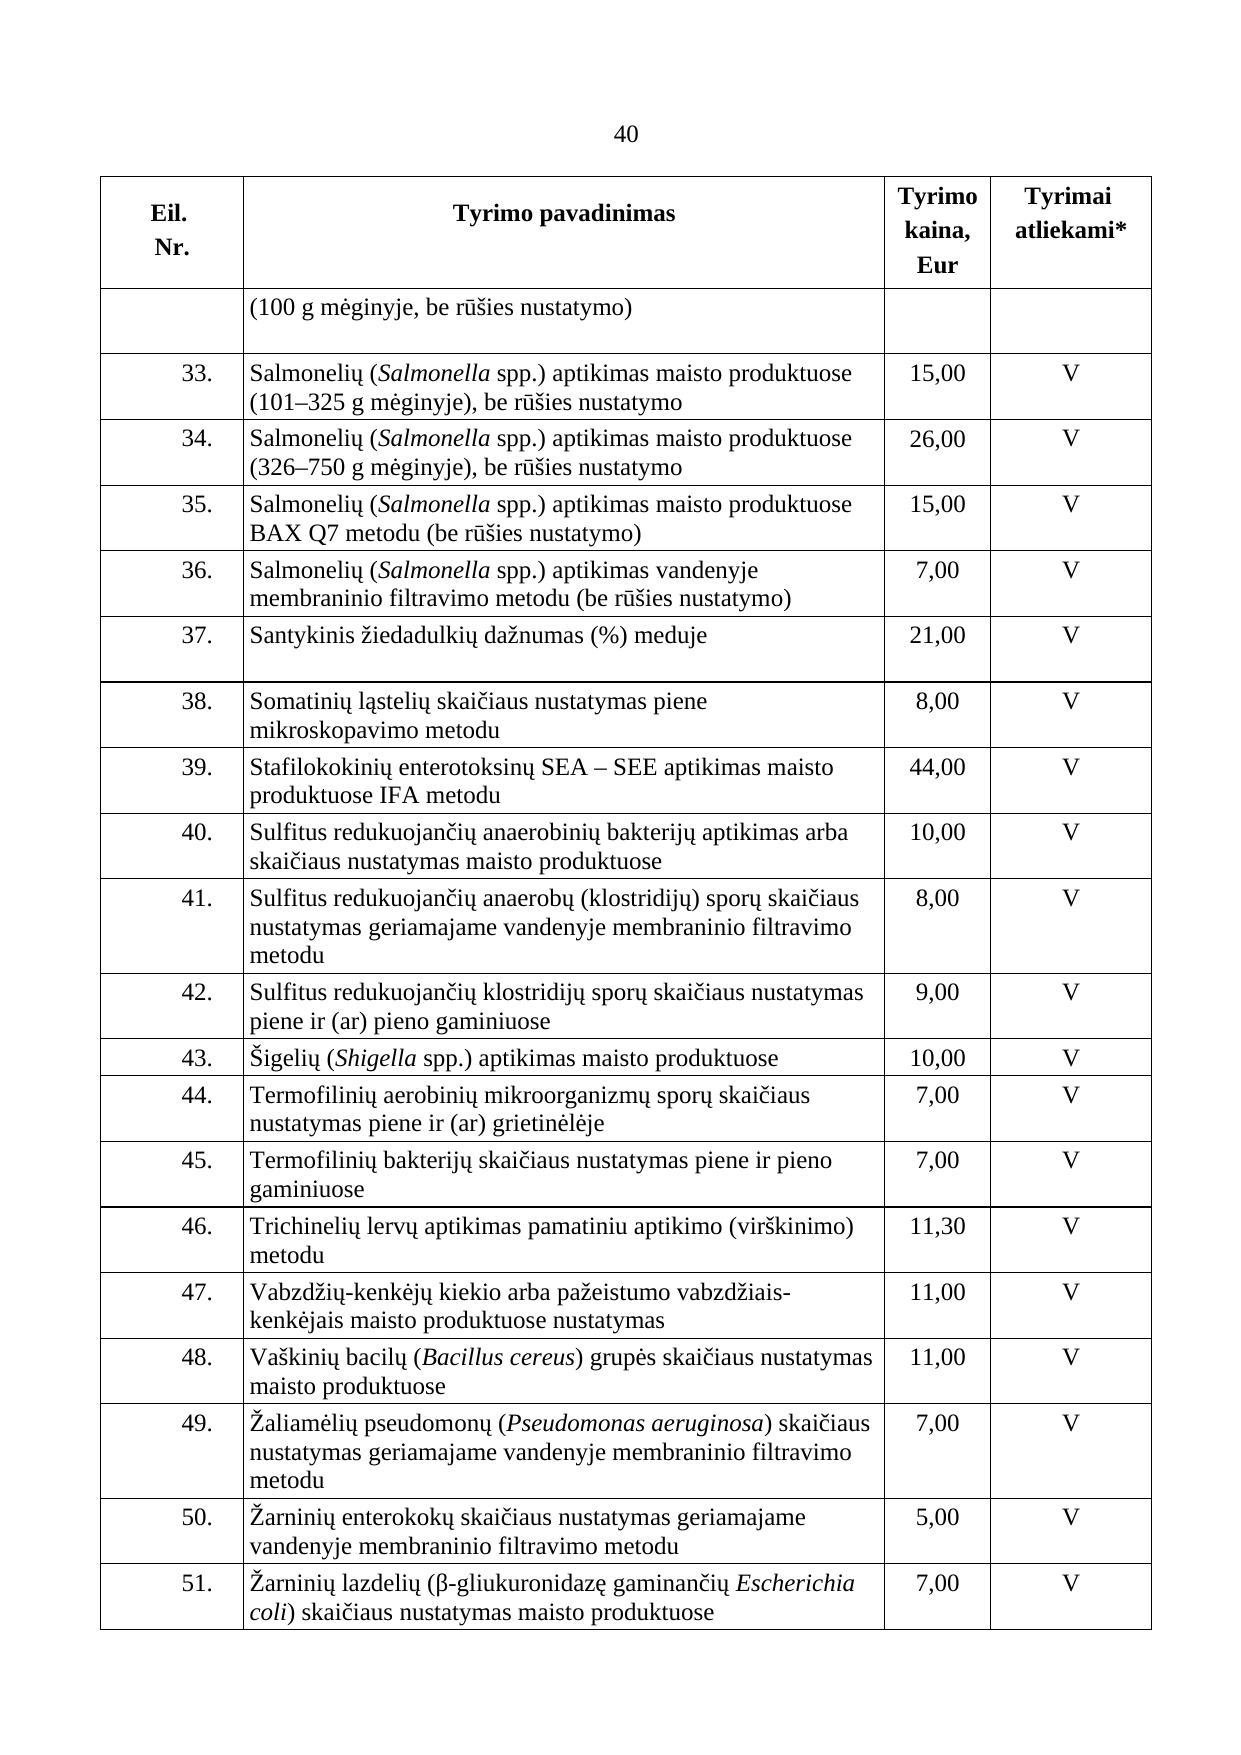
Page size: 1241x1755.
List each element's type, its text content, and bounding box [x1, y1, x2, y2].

table_cell [885, 289, 990, 353]
table_cell V [991, 486, 1151, 550]
table_cell Žarninių lazdelių (β-gliukuronidazę gaminančių Escherichia coli) skaičiaus nustatymas maisto produktuose [244, 1564, 884, 1629]
table_cell Žarninių enterokokų skaičiaus nustatymas geriamajame vandenyje membraninio filtravimo metodu [244, 1499, 884, 1563]
table_cell 41. [101, 879, 243, 973]
table_cell 36. [101, 551, 243, 616]
table_cell 44,00 [885, 748, 990, 813]
table_cell 11,00 [885, 1273, 990, 1338]
table_cell 10,00 [885, 1039, 990, 1075]
table_cell 11,00 [885, 1339, 990, 1403]
table_cell [991, 289, 1151, 353]
table_cell 33. [101, 354, 243, 419]
table_cell V [991, 1273, 1151, 1338]
table_cell Šigelių (Shigella spp.) aptikimas maisto produktuose [244, 1039, 884, 1075]
table_cell 42. [101, 974, 243, 1038]
table_cell Somatinių ląstelių skaičiaus nustatymas piene mikroskopavimo metodu [244, 683, 884, 747]
table_cell 21,00 [885, 617, 990, 681]
table_cell 8,00 [885, 683, 990, 747]
table_cell 8,00 [885, 879, 990, 973]
table_header Eil. Nr. [101, 177, 243, 288]
table_cell 7,00 [885, 1076, 990, 1141]
table_cell Vabzdžių-kenkėjų kiekio arba pažeistumo vabzdžiais- kenkėjais maisto produktuose nustatymas [244, 1273, 884, 1338]
table_cell 46. [101, 1208, 243, 1272]
table_cell Termofilinių aerobinių mikroorganizmų sporų skaičiaus nustatymas piene ir (ar) grietinėlėje [244, 1076, 884, 1141]
table_cell Sulfitus redukuojančių anaerobinių bakterijų aptikimas arba skaičiaus nustatymas maisto produktuose [244, 814, 884, 878]
table_cell 11,30 [885, 1208, 990, 1272]
table_cell [101, 289, 243, 353]
table_cell Stafilokokinių enterotoksinų SEA – SEE aptikimas maisto produktuose IFA metodu [244, 748, 884, 813]
table_cell 7,00 [885, 551, 990, 616]
table_cell 49. [101, 1404, 243, 1498]
table_cell Santykinis žiedadulkių dažnumas (%) meduje [244, 617, 884, 681]
table_cell Salmonelių (Salmonella spp.) aptikimas vandenyje membraninio filtravimo metodu (be rūšies nustatymo) [244, 551, 884, 616]
table_cell V [991, 354, 1151, 419]
table_cell V [991, 748, 1151, 813]
table_cell V [991, 814, 1151, 878]
table_cell Salmonelių (Salmonella spp.) aptikimas maisto produktuose (101–325 g mėginyje), be rūšies nustatymo [244, 354, 884, 419]
table_cell (100 g mėginyje, be rūšies nustatymo) [244, 289, 884, 353]
table_cell 40. [101, 814, 243, 878]
table_cell Sulfitus redukuojančių anaerobų (klostridijų) sporų skaičiaus nustatymas geriamajame vandenyje membraninio filtravimo metodu [244, 879, 884, 973]
table_cell 45. [101, 1142, 243, 1206]
table_cell 9,00 [885, 974, 990, 1038]
table_cell 39. [101, 748, 243, 813]
table_cell 50. [101, 1499, 243, 1563]
table_cell V [991, 617, 1151, 681]
table_cell V [991, 879, 1151, 973]
table_cell 7,00 [885, 1142, 990, 1206]
table_cell V [991, 1564, 1151, 1629]
table_cell 15,00 [885, 354, 990, 419]
table_cell Salmonelių (Salmonella spp.) aptikimas maisto produktuose (326–750 g mėginyje), be rūšies nustatymo [244, 420, 884, 484]
table_cell Žaliamėlių pseudomonų (Pseudomonas aeruginosa) skaičiaus nustatymas geriamajame vandenyje membraninio filtravimo metodu [244, 1404, 884, 1498]
table_cell 15,00 [885, 486, 990, 550]
table_cell 47. [101, 1273, 243, 1338]
table_cell Vaškinių bacilų (Bacillus cereus) grupės skaičiaus nustatymas maisto produktuose [244, 1339, 884, 1403]
table_cell 37. [101, 617, 243, 681]
table_cell 48. [101, 1339, 243, 1403]
table_header Tyrimai atliekami* [991, 177, 1151, 288]
table_cell 26,00 [885, 420, 990, 484]
table_cell 7,00 [885, 1404, 990, 1498]
table_cell V [991, 1339, 1151, 1403]
table_cell V [991, 1076, 1151, 1141]
table_cell 43. [101, 1039, 243, 1075]
table_cell V [991, 683, 1151, 747]
table_cell 5,00 [885, 1499, 990, 1563]
table_cell V [991, 1142, 1151, 1206]
table_cell V [991, 551, 1151, 616]
table_header Tyrimo kaina, Eur [885, 177, 990, 288]
table_cell V [991, 974, 1151, 1038]
table_cell Salmonelių (Salmonella spp.) aptikimas maisto produktuose BAX Q7 metodu (be rūšies nustatymo) [244, 486, 884, 550]
table_cell 35. [101, 486, 243, 550]
table_cell V [991, 1404, 1151, 1498]
table_cell V [991, 1499, 1151, 1563]
table_cell 34. [101, 420, 243, 484]
table_cell V [991, 1039, 1151, 1075]
table_cell V [991, 420, 1151, 484]
table_header Tyrimo pavadinimas [244, 177, 884, 288]
table_cell Sulfitus redukuojančių klostridijų sporų skaičiaus nustatymas piene ir (ar) pieno gaminiuose [244, 974, 884, 1038]
table_cell V [991, 1208, 1151, 1272]
table_cell 7,00 [885, 1564, 990, 1629]
table_cell 44. [101, 1076, 243, 1141]
table_cell 10,00 [885, 814, 990, 878]
table_cell Trichinelių lervų aptikimas pamatiniu aptikimo (virškinimo) metodu [244, 1208, 884, 1272]
table_cell Termofilinių bakterijų skaičiaus nustatymas piene ir pieno gaminiuose [244, 1142, 884, 1206]
table_cell 51. [101, 1564, 243, 1629]
table_cell 38. [101, 683, 243, 747]
